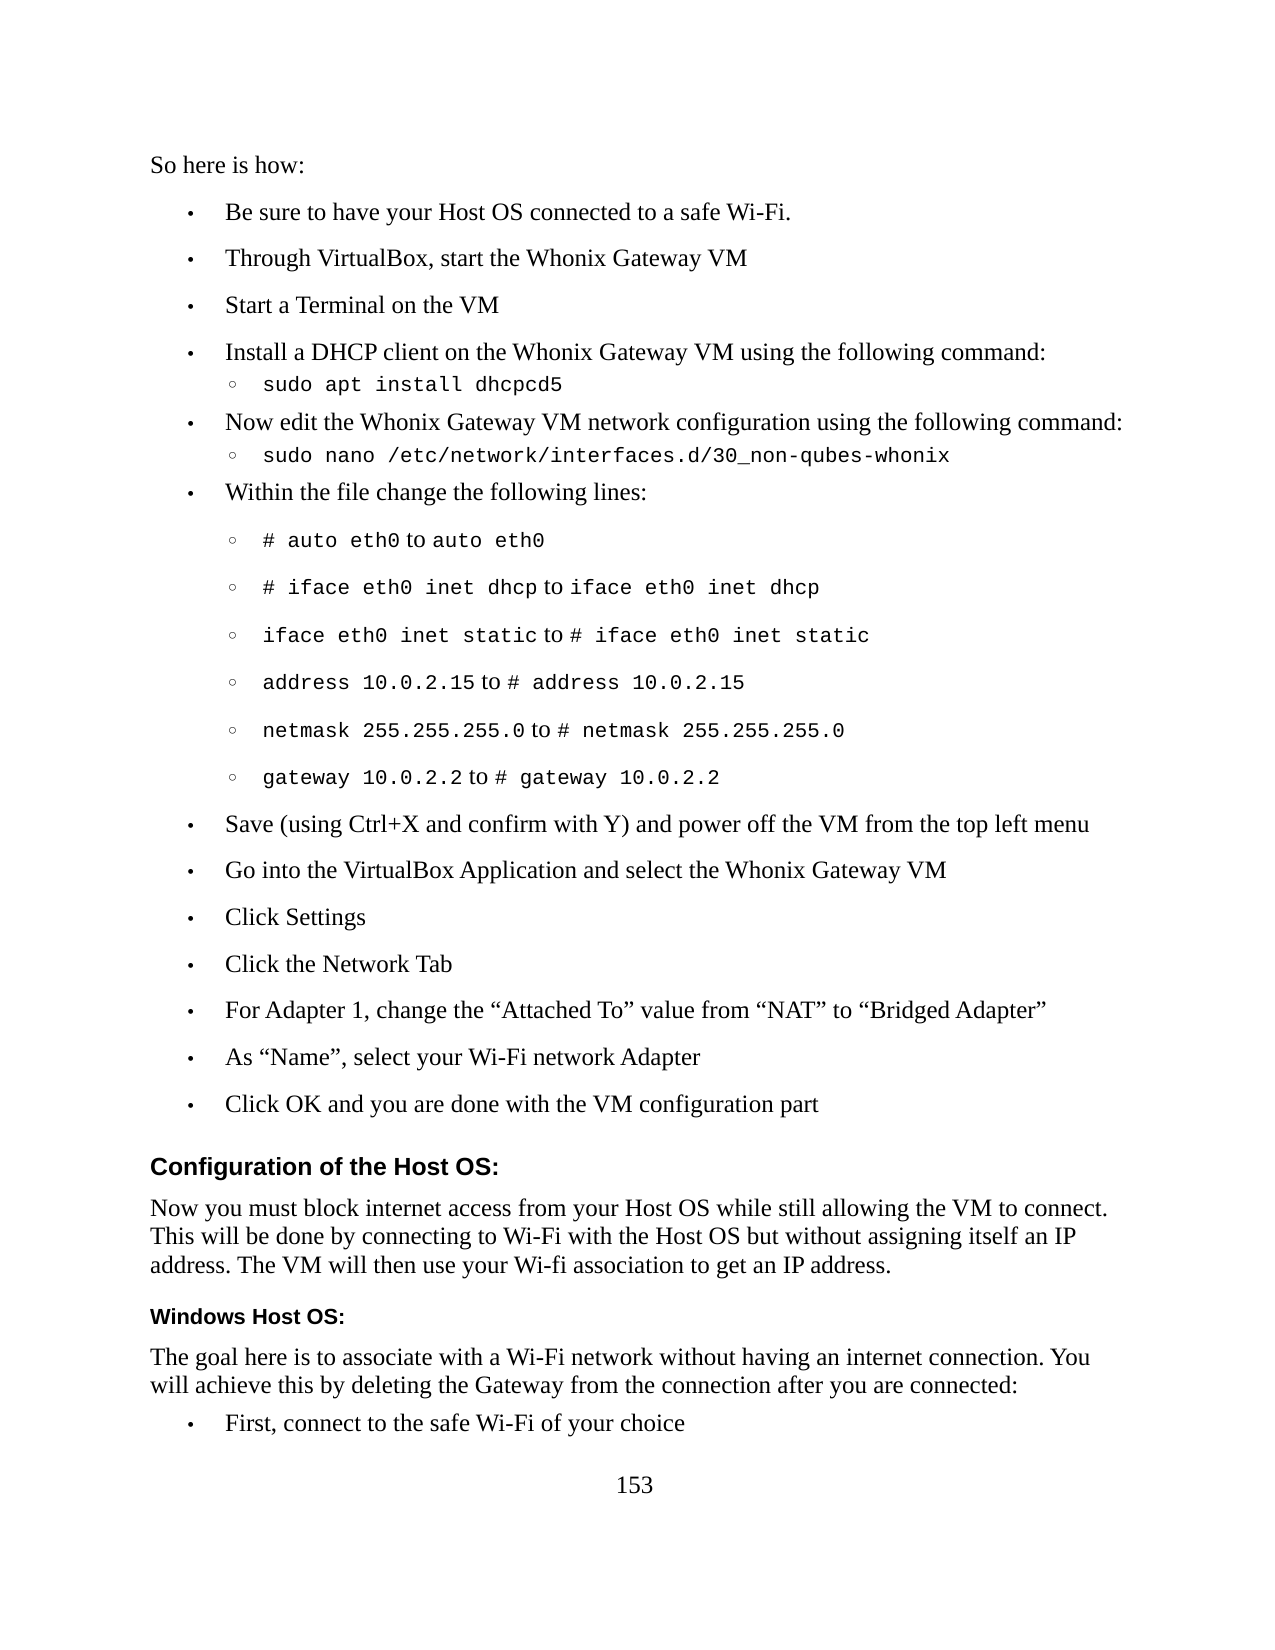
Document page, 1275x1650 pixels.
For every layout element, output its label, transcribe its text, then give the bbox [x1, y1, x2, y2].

subtitle Configuration of the Host OS: [150, 1152, 1125, 1180]
list Through VirtualBox, start the Whonix Gateway VM [187, 243, 1125, 272]
list sudo apt install dhcpcd5 [225, 374, 1125, 398]
list netmask 255.255.255.0 to # netmask 255.255.255.0 [225, 714, 1125, 743]
list First, connect to the safe Wi-Fi of your choice [187, 1408, 1125, 1437]
text The goal here is to associate with a Wi-Fi network without having an internet connection. You will achieve this by deleting the Gateway from the connection after you are connected: [150, 1342, 1125, 1399]
list gateway 10.0.2.2 to # gateway 10.0.2.2 [225, 761, 1125, 791]
list Install a DHCP client on the Whonix Gateway VM using the following command: [187, 337, 1125, 365]
list sudo nano /etc/network/interfaces.d/30_non-qubes-whonix [225, 445, 1125, 468]
list # iface eth0 inet dhcp to iface eth0 inet dhcp [225, 571, 1125, 601]
subtitle Windows Host OS: [150, 1304, 1125, 1329]
list address 10.0.2.15 to # address 10.0.2.15 [225, 666, 1125, 696]
list Click OK and you are done with the VM configuration part [187, 1089, 1125, 1118]
list Within the file change the following lines: [187, 477, 1125, 506]
text Now you must block internet access from your Host OS while still allowing the VM to connect. This will be done by connecting to Wi-Fi with the Host OS but without assigning itself an IP address. The VM will then use your Wi-fi association to get an IP address. [150, 1193, 1125, 1279]
list For Adapter 1, change the “Attached To” value from “NAT” to “Bridged Adapter” [187, 996, 1125, 1024]
list Click the Network Tab [187, 949, 1125, 978]
list Click Settings [187, 902, 1125, 931]
list As “Name”, select your Wi-Fi network Adapter [187, 1042, 1125, 1071]
list iface eth0 inet static to # iface eth0 inet static [225, 619, 1125, 648]
list Start a Terminal on the VM [187, 290, 1125, 319]
list Save (using Ctrl+X and confirm with Y) and power off the VM from the top left menu [187, 809, 1125, 838]
list # auto eth0 to auto eth0 [225, 524, 1125, 553]
list Be sure to have your Host OS connected to a safe Wi-Fi. [187, 197, 1125, 225]
text So here is how: [150, 150, 1125, 179]
list Go into the VirtualBox Application and select the Whonix Gateway VM [187, 856, 1125, 884]
list Now edit the Whonix Gateway VM network configuration using the following command: [187, 407, 1125, 436]
